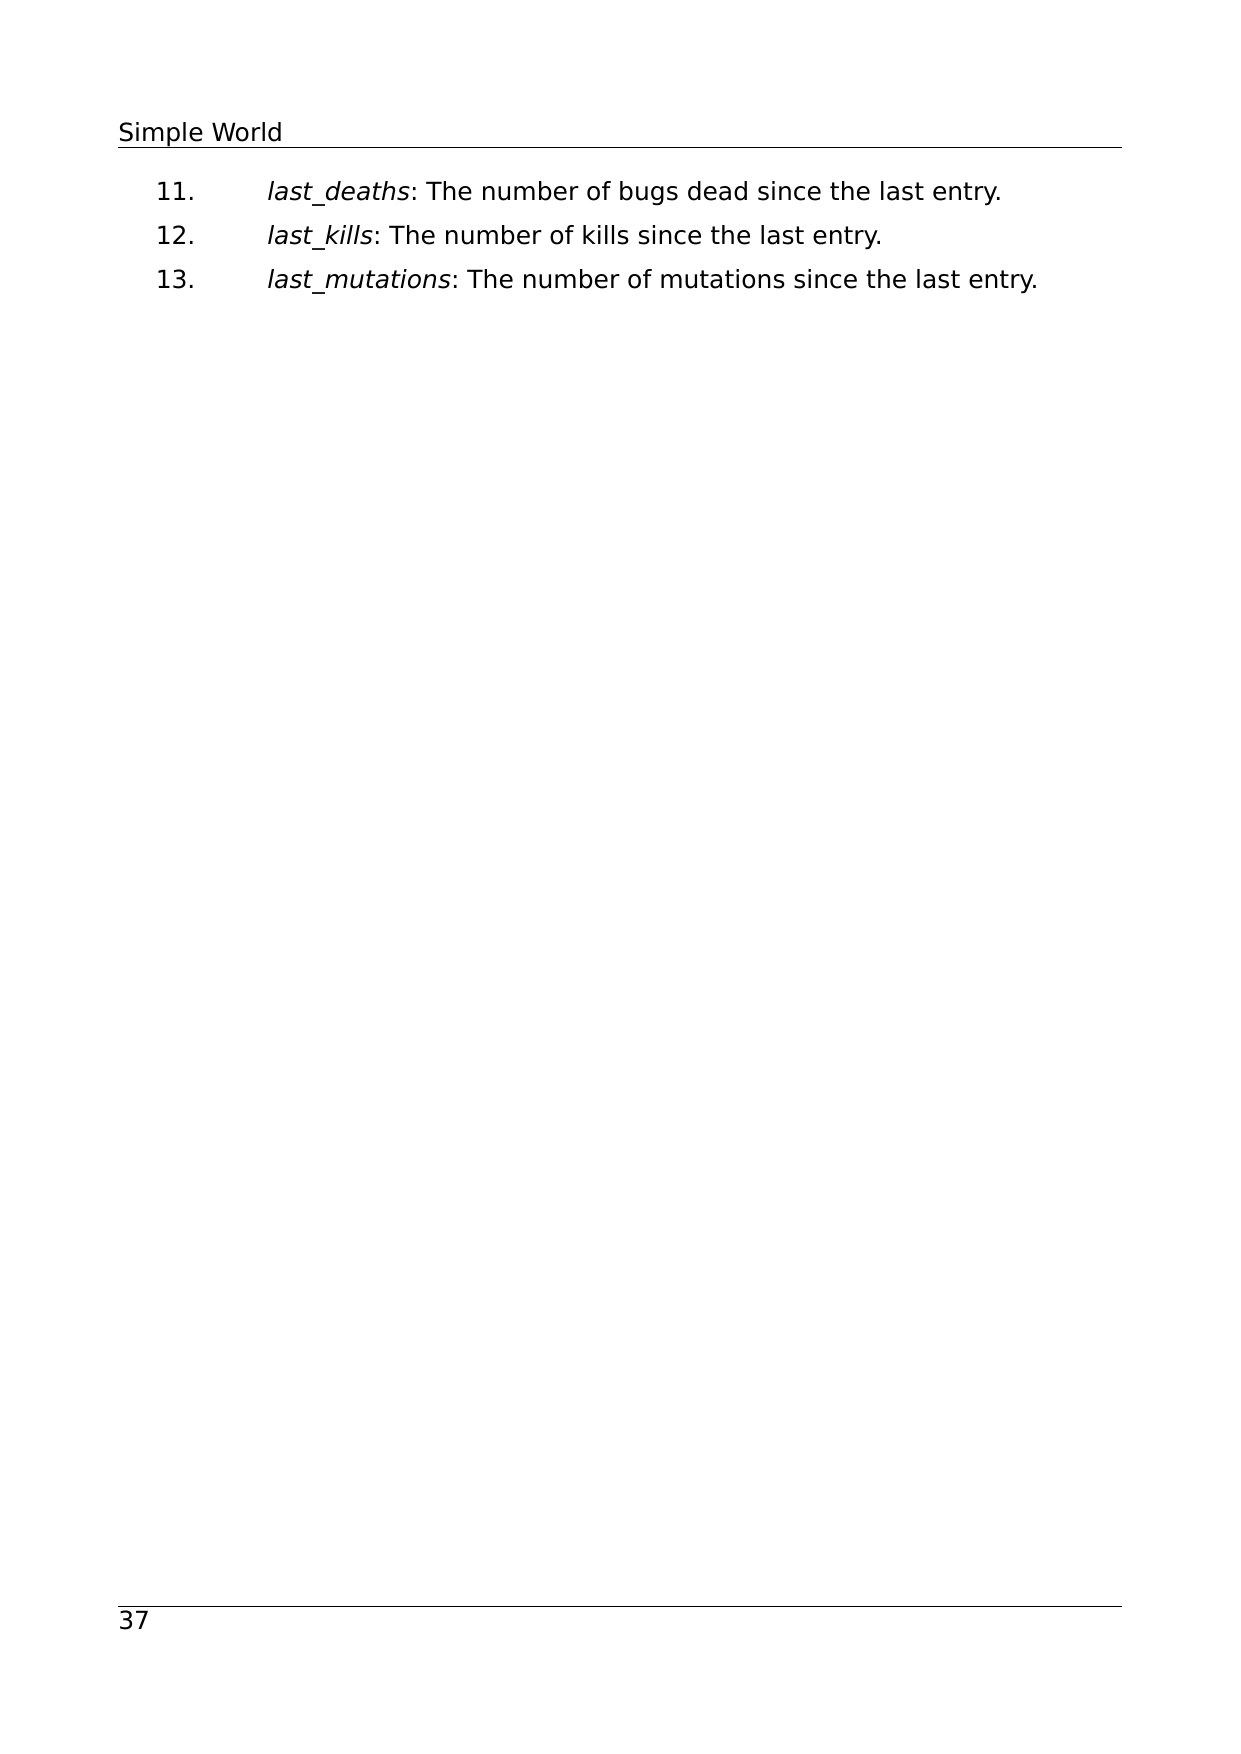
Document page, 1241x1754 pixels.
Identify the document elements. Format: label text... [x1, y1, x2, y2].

list last_mutations: The number of mutations since the last entry. [156, 265, 1122, 294]
list last_deaths: The number of bugs dead since the last entry. [156, 177, 1122, 206]
list last_kills: The number of kills since the last entry. [156, 221, 1122, 250]
